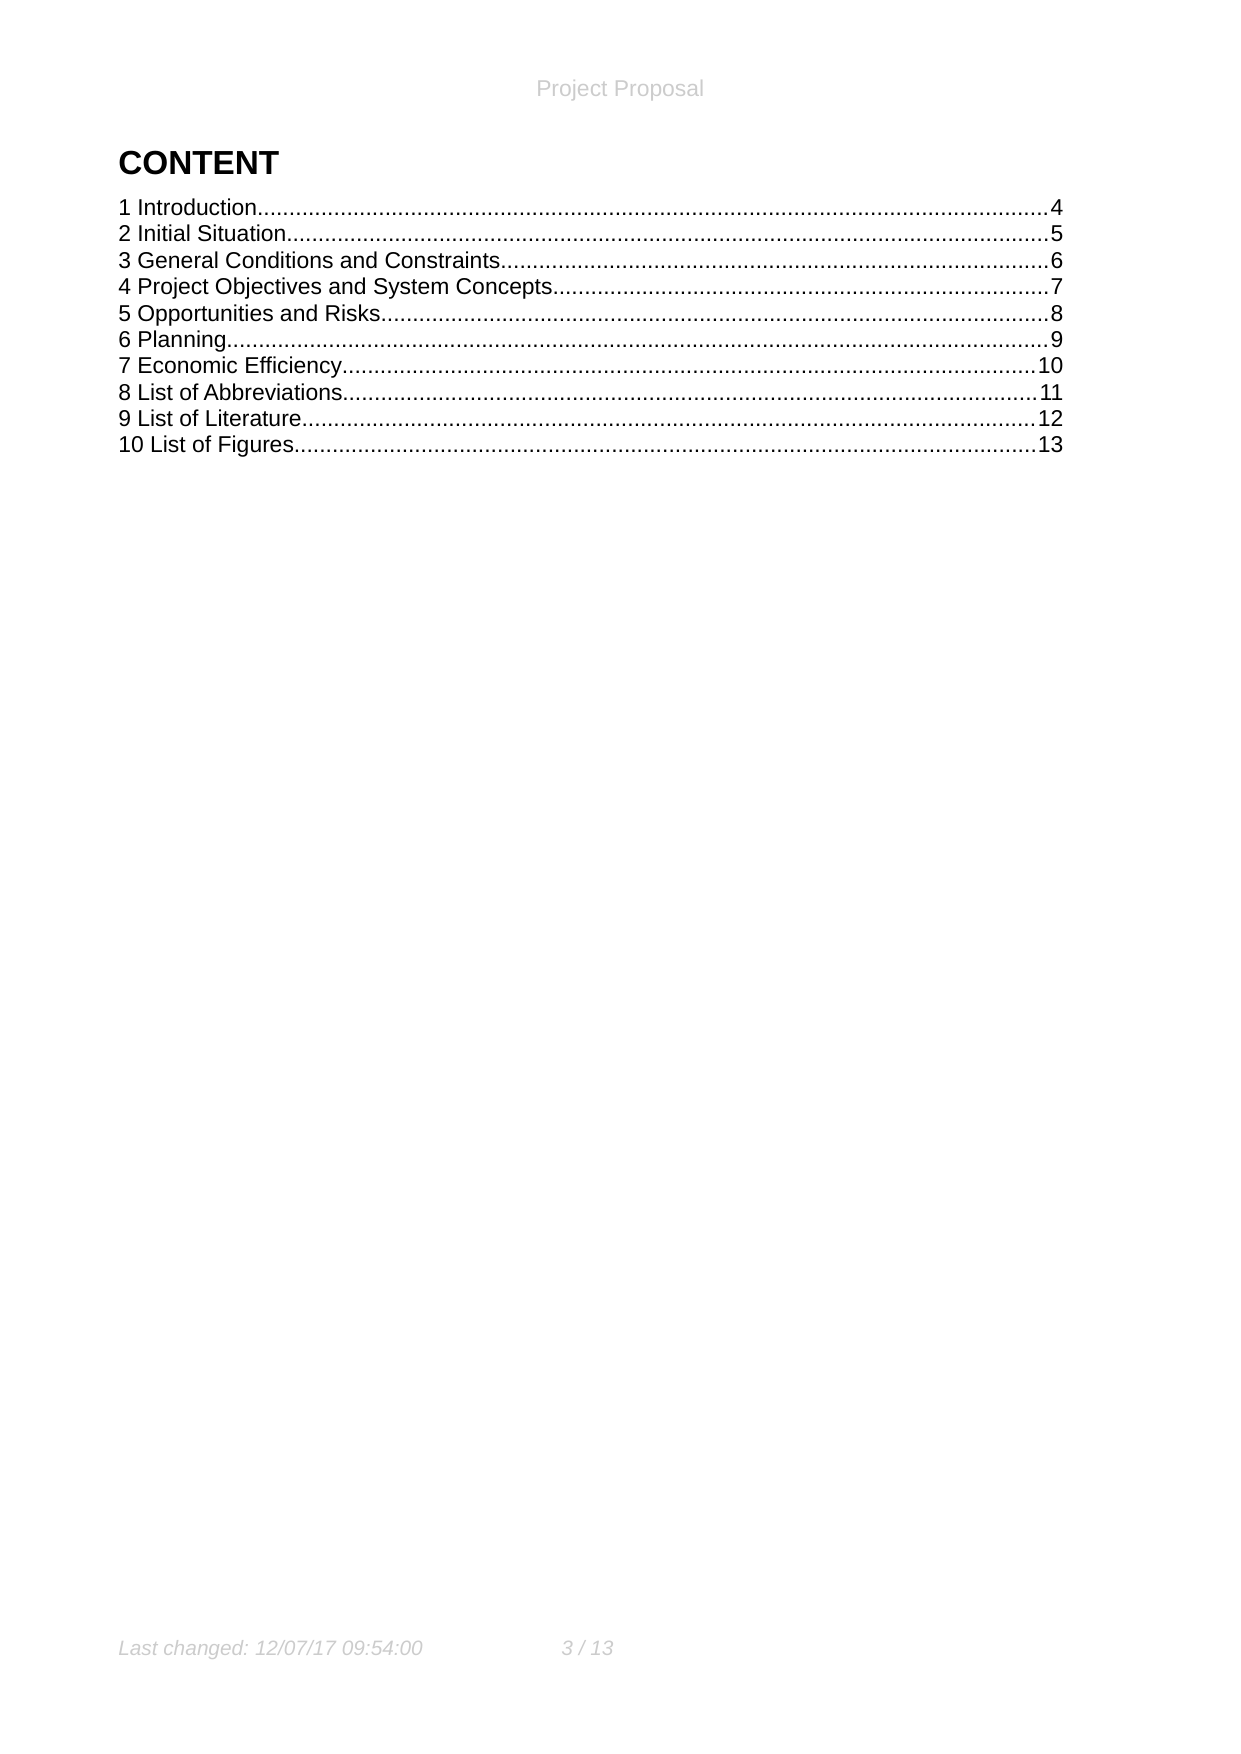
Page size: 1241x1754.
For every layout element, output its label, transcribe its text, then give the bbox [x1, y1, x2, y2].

text 7 Economic Efficiency 10 [118, 352, 1122, 378]
text 5 Opportunities and Risks 8 [118, 299, 1122, 326]
text 3 General Conditions and Constraints 6 [118, 247, 1122, 273]
text 8 List of Abbreviations 11 [118, 378, 1122, 405]
subtitle Content [118, 143, 1122, 182]
text 1 Introduction 4 [118, 194, 1122, 220]
text 2 Initial Situation 5 [118, 220, 1122, 247]
text 9 List of Literature 12 [118, 405, 1122, 431]
text 10 List of Figures 13 [118, 431, 1122, 458]
text 4 Project Objectives and System Concepts 7 [118, 273, 1122, 299]
text 6 Planning 9 [118, 326, 1122, 352]
